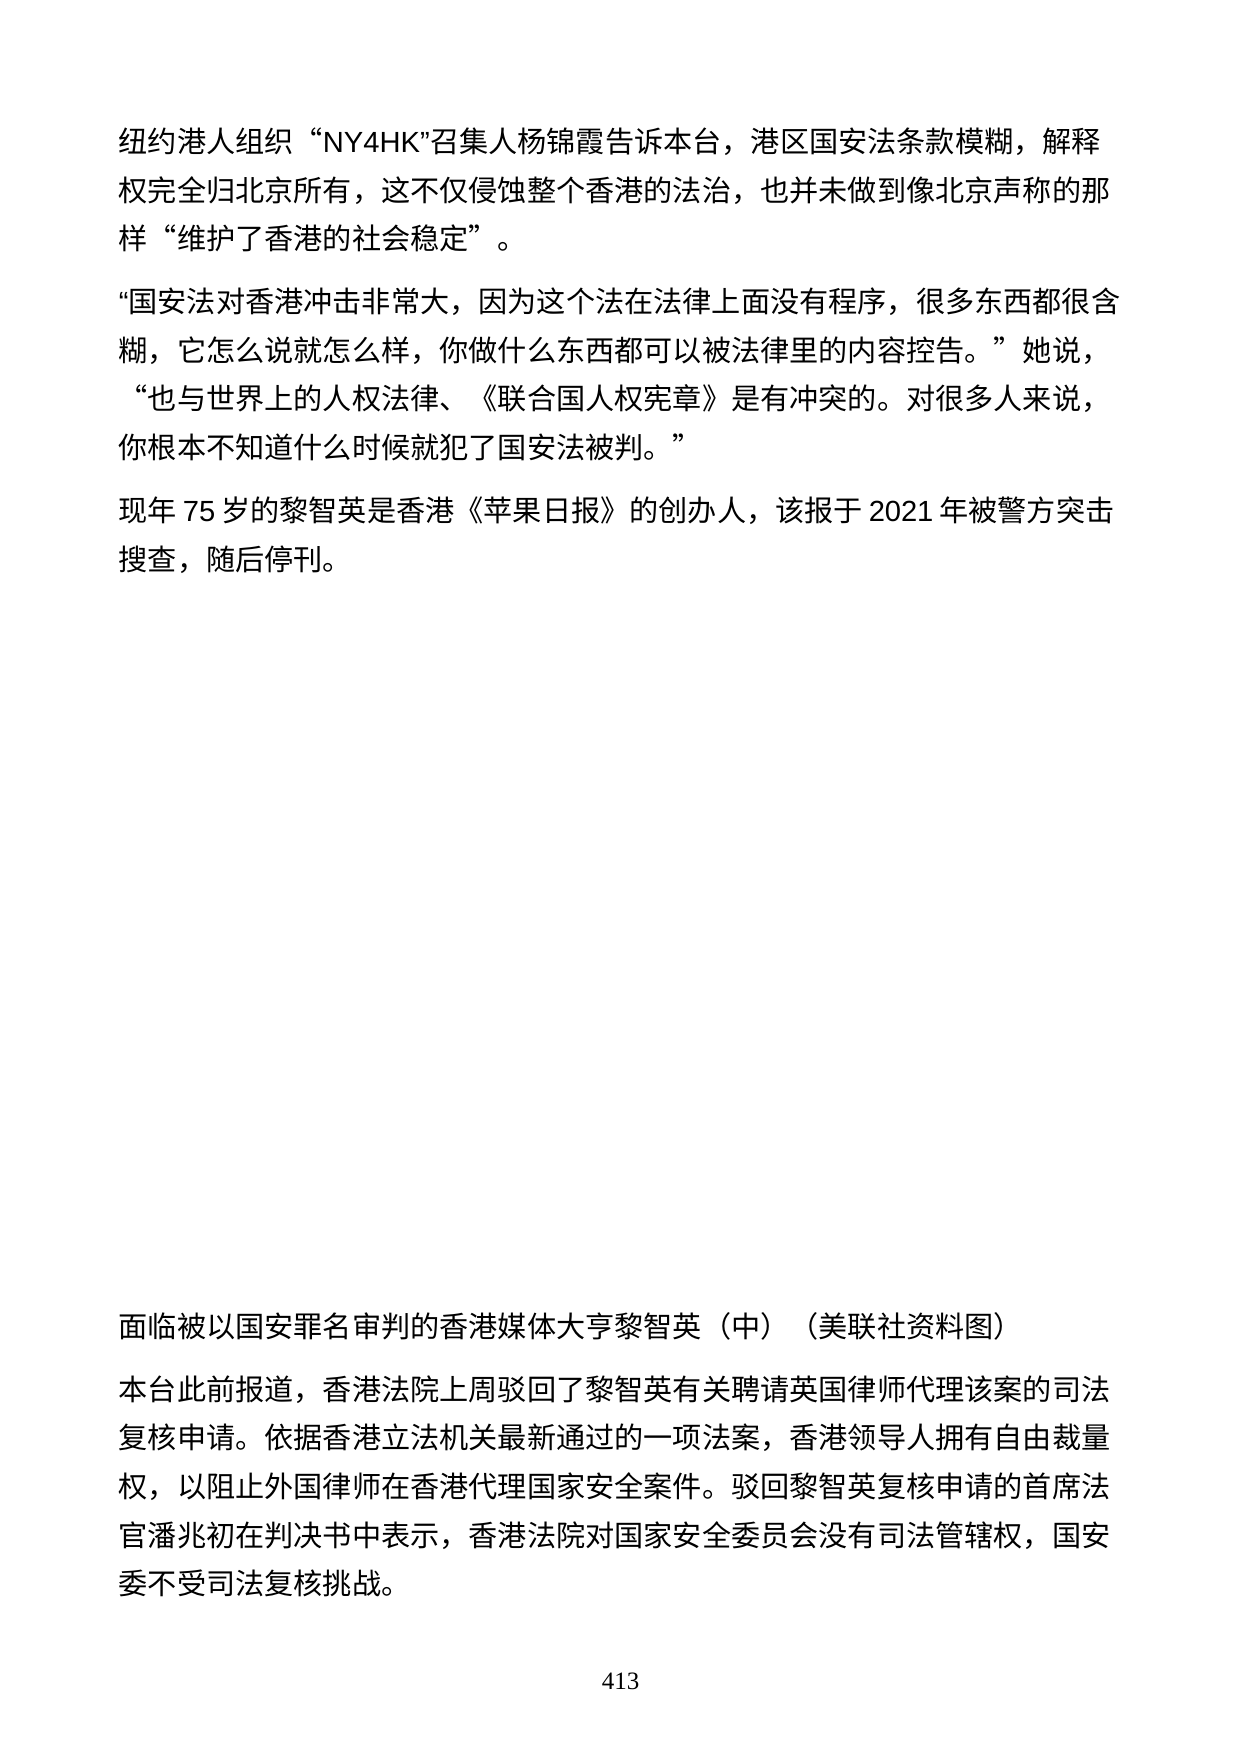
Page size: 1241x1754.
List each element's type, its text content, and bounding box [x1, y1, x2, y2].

text 面临被以国安罪名审判的香港媒体大亨黎智英（中）（美联社资料图） [118, 599, 1122, 1346]
text 现年75岁的黎智英是香港《苹果日报》的创办人，该报于2021年被警方突击搜查，随后停刊。 [118, 487, 1122, 578]
text 纽约港人组织“NY4HK”召集人杨锦霞告诉本台，港区国安法条款模糊，解释权完全归北京所有，这不仅侵蚀整个香港的法治，也并未做到像北京声称的那样“维护了香港的社会稳定”。 [118, 118, 1122, 258]
text “国安法对香港冲击非常大，因为这个法在法律上面没有程序，很多东西都很含糊，它怎么说就怎么样，你做什么东西都可以被法律里的内容控告。”她说，“也与世界上的人权法律、《联合国人权宪章》是有冲突的。对很多人来说，你根本不知道什么时候就犯了国安法被判。” [118, 279, 1122, 467]
text 本台此前报道，香港法院上周驳回了黎智英有关聘请英国律师代理该案的司法复核申请。依据香港立法机关最新通过的一项法案，香港领导人拥有自由裁量权，以阻止外国律师在香港代理国家安全案件。驳回黎智英复核申请的首席法官潘兆初在判决书中表示，香港法院对国家安全委员会没有司法管辖权，国安委不受司法复核挑战。 [118, 1367, 1122, 1603]
